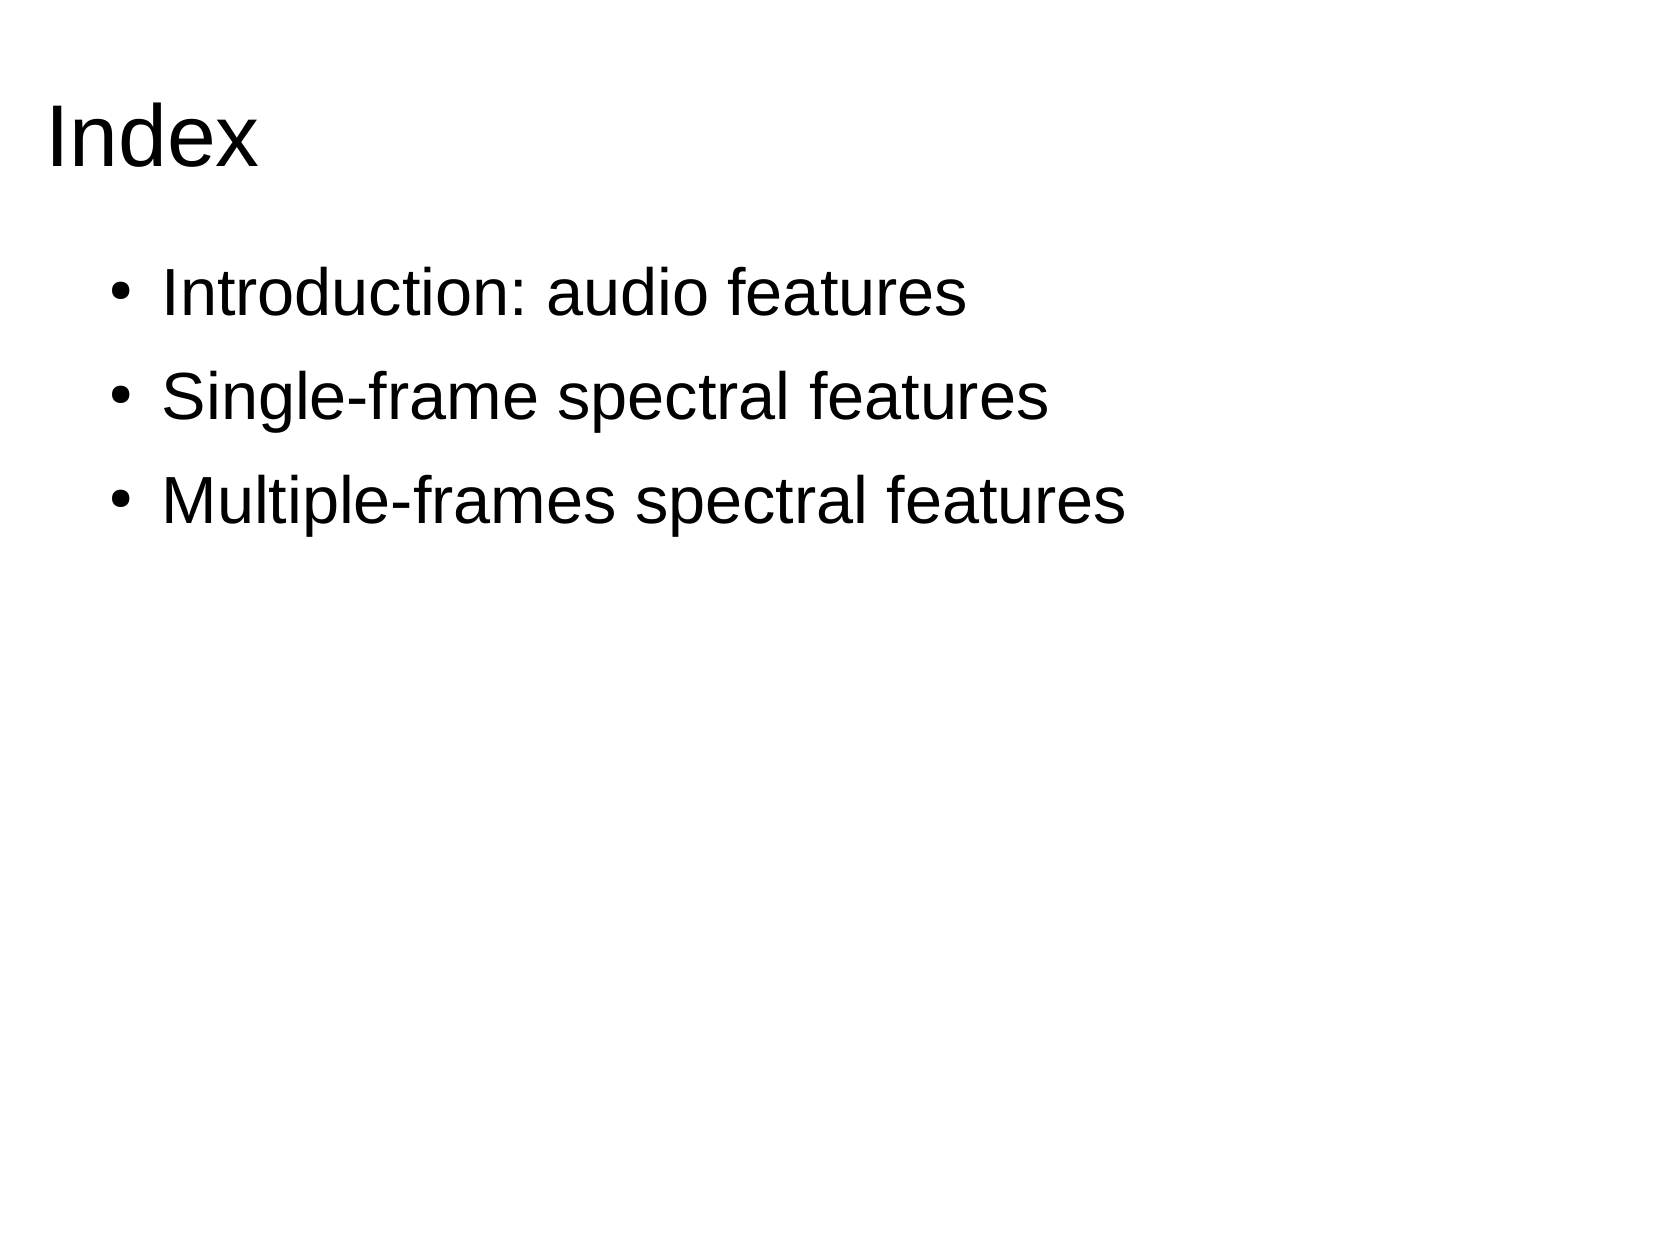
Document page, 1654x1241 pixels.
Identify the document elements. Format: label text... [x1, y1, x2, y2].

list Introduction: audio features Single-frame spectral features Multiple-frames spectral features [91, 254, 1488, 1048]
title Index [45, 21, 1653, 251]
